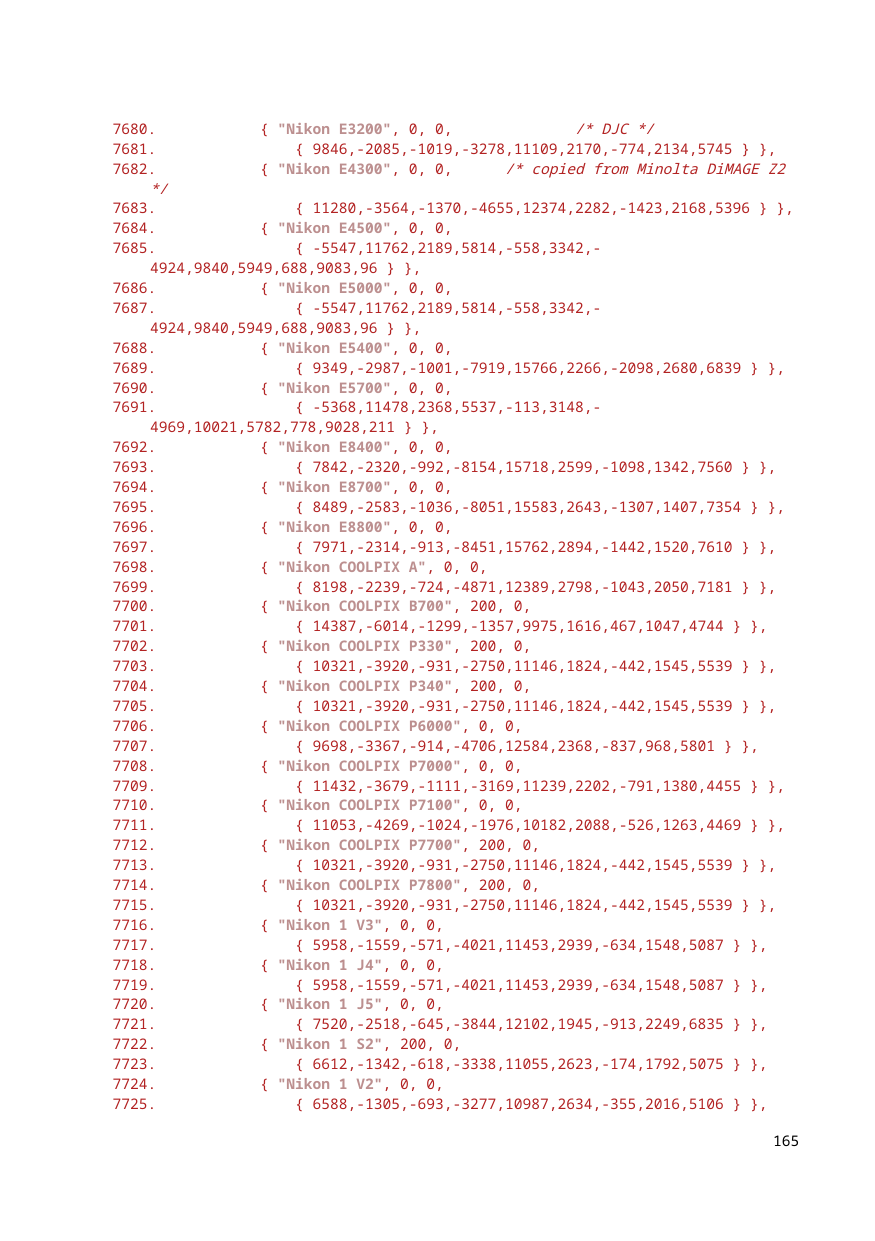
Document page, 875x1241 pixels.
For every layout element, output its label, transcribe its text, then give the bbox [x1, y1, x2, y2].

list { "Nikon E5400", 0, 0, [112, 338, 799, 357]
list { 5958,-1559,-571,-4021,11453,2939,-634,1548,5087 } }, [112, 974, 799, 994]
list { 10321,-3920,-931,-2750,11146,1824,-442,1545,5539 } }, [112, 895, 799, 914]
list { "Nikon E4500", 0, 0, [112, 218, 799, 238]
list { 7842,-2320,-992,-8154,15718,2599,-1098,1342,7560 } }, [112, 457, 799, 477]
list { 10321,-3920,-931,-2750,11146,1824,-442,1545,5539 } }, [112, 696, 799, 716]
list { "Nikon E8400", 0, 0, [112, 437, 799, 457]
list { "Nikon COOLPIX P7000", 0, 0, [112, 755, 799, 775]
list { "Nikon 1 J5", 0, 0, [112, 994, 799, 1014]
list { "Nikon E4300", 0, 0, /* copied from Minolta DiMAGE Z2 */ [112, 158, 799, 198]
list { "Nikon COOLPIX A", 0, 0, [112, 556, 799, 576]
list { "Nikon E8800", 0, 0, [112, 517, 799, 537]
list { 9846,-2085,-1019,-3278,11109,2170,-774,2134,5745 } }, [112, 139, 799, 158]
list { "Nikon 1 J4", 0, 0, [112, 954, 799, 974]
list { "Nikon 1 V2", 0, 0, [112, 1074, 799, 1094]
list { "Nikon 1 S2", 200, 0, [112, 1034, 799, 1054]
list { 9698,-3367,-914,-4706,12584,2368,-837,968,5801 } }, [112, 736, 799, 755]
list { 6588,-1305,-693,-3277,10987,2634,-355,2016,5106 } }, [112, 1094, 799, 1113]
list { "Nikon COOLPIX P7800", 200, 0, [112, 875, 799, 895]
list { 11432,-3679,-1111,-3169,11239,2202,-791,1380,4455 } }, [112, 775, 799, 795]
list { -5368,11478,2368,5537,-113,3148,-4969,10021,5782,778,9028,211 } }, [112, 397, 799, 437]
list { 8198,-2239,-724,-4871,12389,2798,-1043,2050,7181 } }, [112, 576, 799, 596]
list { "Nikon 1 V3", 0, 0, [112, 914, 799, 934]
list { 10321,-3920,-931,-2750,11146,1824,-442,1545,5539 } }, [112, 656, 799, 676]
list { 11053,-4269,-1024,-1976,10182,2088,-526,1263,4469 } }, [112, 815, 799, 835]
list { "Nikon COOLPIX P7700", 200, 0, [112, 835, 799, 855]
list { 14387,-6014,-1299,-1357,9975,1616,467,1047,4744 } }, [112, 616, 799, 636]
list { -5547,11762,2189,5814,-558,3342,-4924,9840,5949,688,9083,96 } }, [112, 298, 799, 338]
list { "Nikon COOLPIX B700", 200, 0, [112, 596, 799, 616]
list { 6612,-1342,-618,-3338,11055,2623,-174,1792,5075 } }, [112, 1054, 799, 1074]
list { 5958,-1559,-571,-4021,11453,2939,-634,1548,5087 } }, [112, 934, 799, 954]
list { 7971,-2314,-913,-8451,15762,2894,-1442,1520,7610 } }, [112, 537, 799, 556]
list { "Nikon E5000", 0, 0, [112, 278, 799, 298]
list { "Nikon E3200", 0, 0, /* DJC */ [112, 119, 799, 139]
list { 8489,-2583,-1036,-8051,15583,2643,-1307,1407,7354 } }, [112, 497, 799, 517]
list { 7520,-2518,-645,-3844,12102,1945,-913,2249,6835 } }, [112, 1014, 799, 1034]
list { "Nikon COOLPIX P340", 200, 0, [112, 676, 799, 696]
list { "Nikon COOLPIX P6000", 0, 0, [112, 716, 799, 736]
list { 9349,-2987,-1001,-7919,15766,2266,-2098,2680,6839 } }, [112, 357, 799, 377]
list { "Nikon COOLPIX P330", 200, 0, [112, 636, 799, 656]
list { -5547,11762,2189,5814,-558,3342,-4924,9840,5949,688,9083,96 } }, [112, 238, 799, 278]
list { "Nikon COOLPIX P7100", 0, 0, [112, 795, 799, 815]
list { 10321,-3920,-931,-2750,11146,1824,-442,1545,5539 } }, [112, 855, 799, 875]
list { 11280,-3564,-1370,-4655,12374,2282,-1423,2168,5396 } }, [112, 198, 799, 218]
list { "Nikon E8700", 0, 0, [112, 477, 799, 497]
list { "Nikon E5700", 0, 0, [112, 377, 799, 397]
